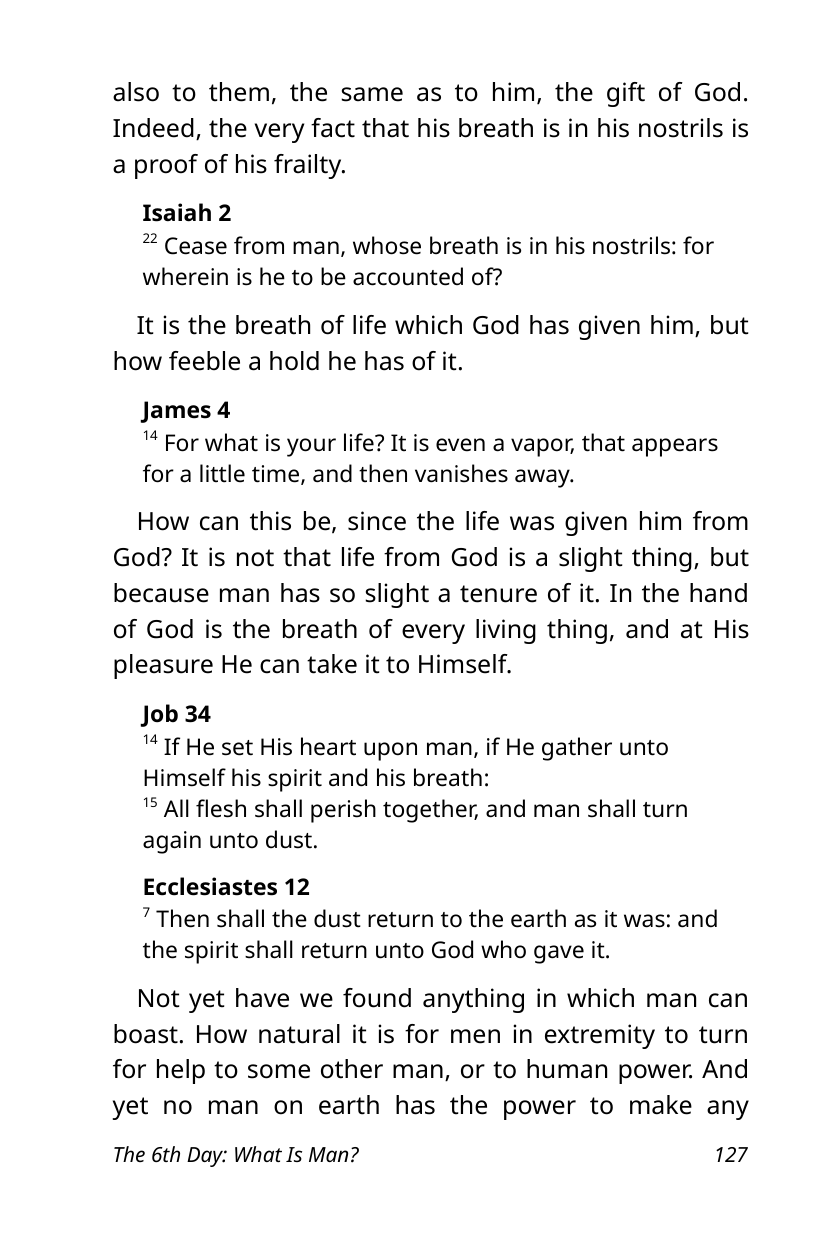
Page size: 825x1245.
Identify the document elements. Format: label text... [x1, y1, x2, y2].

text Isaiah 2 [142, 197, 750, 228]
text also to them, the same as to him, the gift of God. Indeed, the very fact that his breath is in his nostrils is a proof of his frailty. [112, 75, 750, 181]
text 7 Then shall the dust return to the earth as it was: and the spirit shall return unto God who gave it. [142, 903, 720, 966]
text 14 For what is your life? It is even a vapor, that appears for a little time, and then vanishes away. [142, 427, 720, 489]
text How can this be, since the life was given him from God? It is not that life from God is a slight thing, but because man has so slight a tenure of it. In the hand of God is the breath of every living thing, and at His pleasure He can take it to Himself. [112, 504, 750, 681]
text Ecclesiastes 12 [142, 870, 750, 902]
text 22 Cease from man, whose breath is in his nostrils: for wherein is he to be accounted of? [142, 230, 720, 292]
text James 4 [142, 394, 750, 425]
text It is the breath of life which God has given him, but how feeble a hold he has of it. [112, 307, 750, 377]
text 14 If He set His heart upon man, if He gather unto Himself his spirit and his breath: [142, 730, 720, 793]
text Not yet have we found anything in which man can boast. How natural it is for men in extremity to turn for help to some other man, or to human power. And yet no man on earth has the power to make any [112, 981, 750, 1122]
text Job 34 [142, 698, 750, 729]
text 15 All flesh shall perish together, and man shall turn again unto dust. [142, 793, 720, 855]
